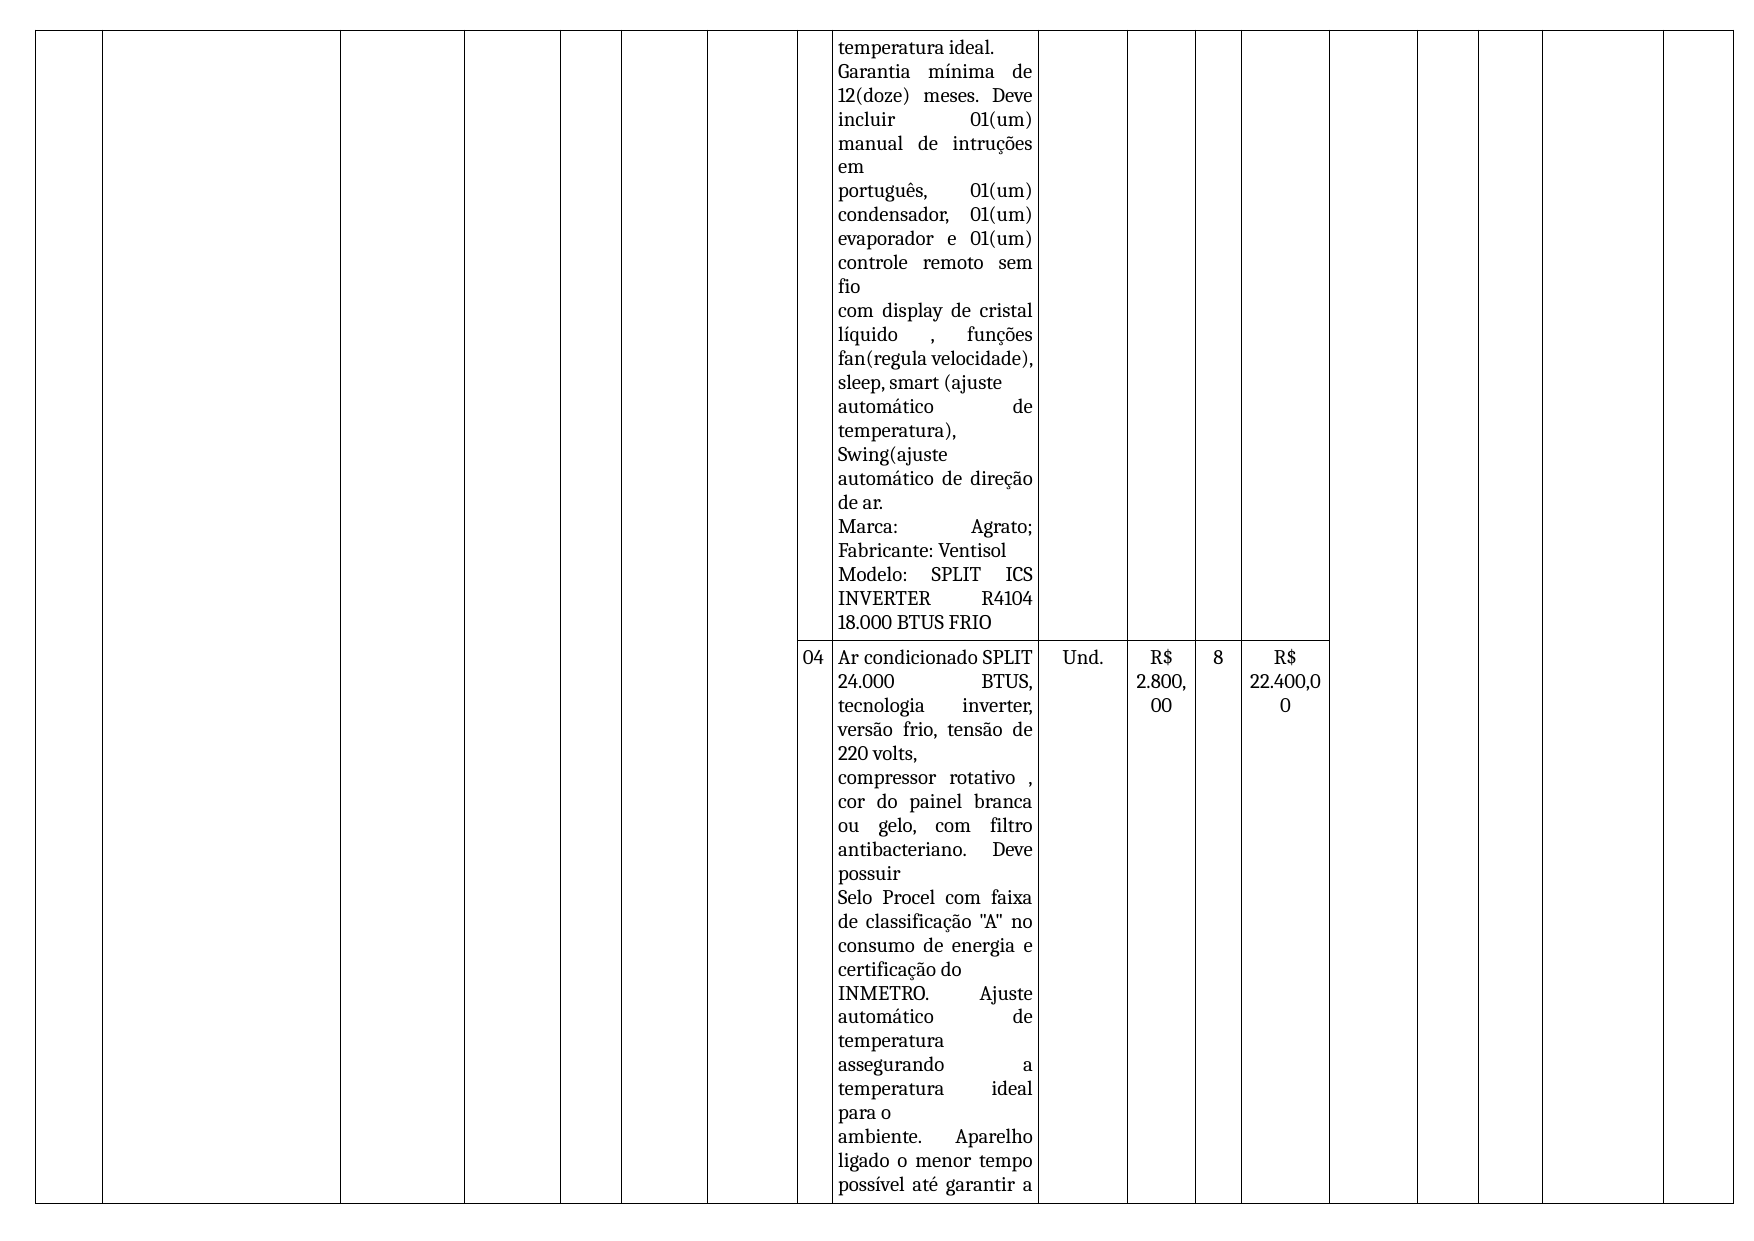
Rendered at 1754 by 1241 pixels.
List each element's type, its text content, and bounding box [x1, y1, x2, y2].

table_cell Und. [1039, 641, 1127, 1203]
table_cell 8 [1196, 641, 1241, 1203]
table_cell [465, 31, 560, 1203]
table_cell [1479, 31, 1542, 1203]
table_cell [36, 31, 102, 1203]
table_cell [798, 31, 832, 640]
table_cell [341, 31, 464, 1203]
table_cell [1664, 31, 1733, 1203]
table_cell R$ 22.400,00 [1242, 641, 1329, 1203]
table_cell [1543, 31, 1663, 1203]
table_cell [1242, 31, 1329, 640]
table_cell [1196, 31, 1241, 640]
table_cell [103, 31, 340, 1203]
table_cell [1418, 31, 1478, 1203]
table_cell Ar condicionado SPLIT 24.000 BTUS, tecnologia inverter, versão frio, tensão de 220 volts, compressor rotativo , cor do painel branca ou gelo, com filtro antibacteriano. Deve possuir Selo Procel com faixa de classificação "A" no consumo de energia e certificação do INMETRO. Ajuste automático de temperatura assegurando a temperatura ideal para o ambiente. Aparelho ligado o menor tempo possível até garantir a [833, 641, 1038, 1203]
table_cell temperatura ideal. Garantia mínima de 12(doze) meses. Deve incluir 01(um) manual de intruções em português, 01(um) condensador, 01(um) evaporador e 01(um) controle remoto sem fio com display de cristal líquido , funções fan(regula velocidade), sleep, smart (ajuste automático de temperatura), Swing(ajuste automático de direção de ar. Marca: Agrato; Fabricante: Ventisol Modelo: SPLIT ICS INVERTER R4104 18.000 BTUS FRIO [833, 31, 1038, 640]
table_cell [1330, 31, 1417, 1203]
table_cell [561, 31, 621, 1203]
table_cell R$ 2.800,00 [1128, 641, 1195, 1203]
table_cell [622, 31, 707, 1203]
table_cell [1128, 31, 1195, 640]
table_cell 04 [798, 641, 832, 1203]
table_cell [708, 31, 797, 1203]
table_cell [1039, 31, 1127, 640]
